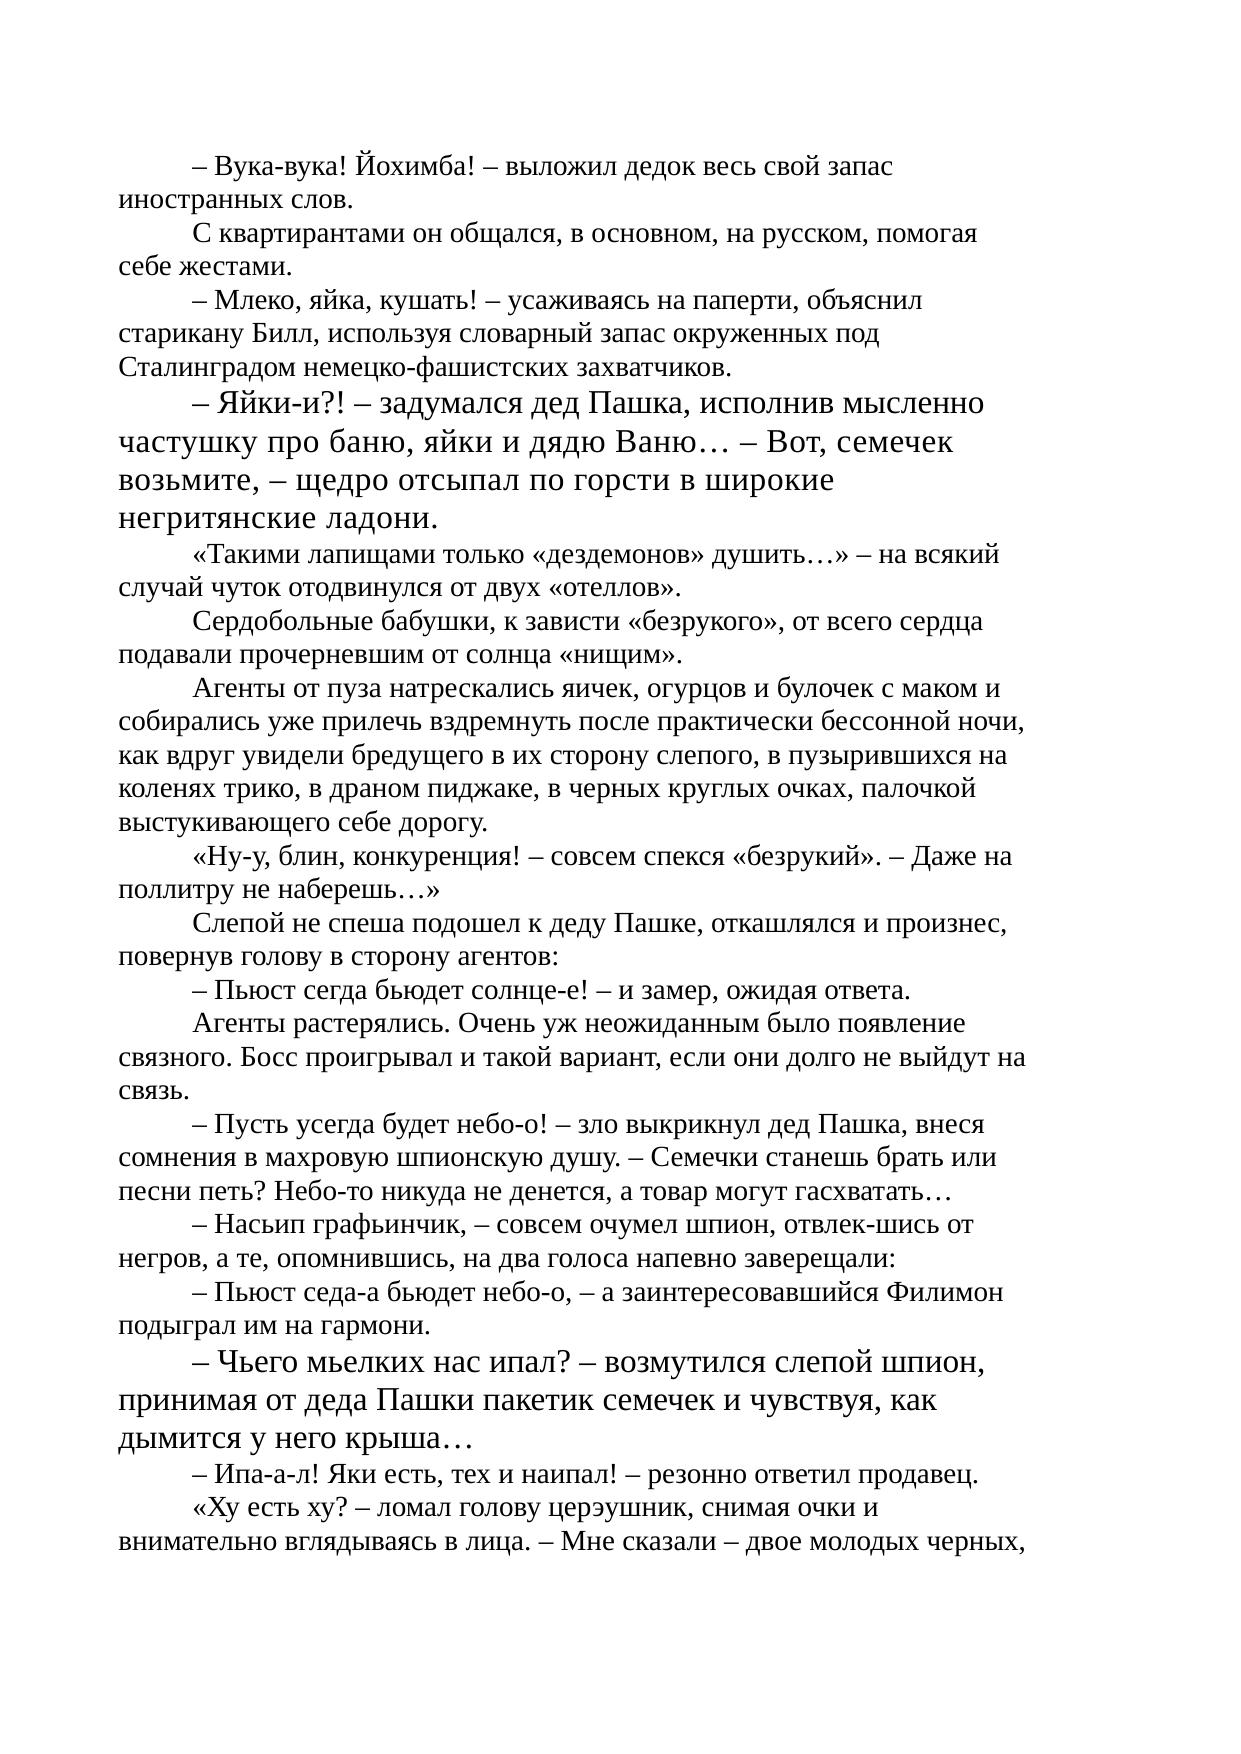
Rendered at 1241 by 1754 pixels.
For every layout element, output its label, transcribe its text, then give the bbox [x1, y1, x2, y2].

text «Ху есть ху? – ломал голову церэушник, снимая очки и внимательно вглядываясь в лица. – Мне сказали – двое молодых черных, [118, 1489, 1033, 1556]
text – Чьего мьелких нас ипал? – возмутился слепой шпион, принимая от деда Пашки пакетик семечек и чувствуя, как дымится у него крыша… [118, 1341, 1033, 1456]
text Агенты от пуза натрескались яичек, огурцов и булочек с маком и собирались уже прилечь вздремнуть после практически бессонной ночи, как вдруг увидели бредущего в их сторону слепого, в пузырившихся на коленях трико, в драном пиджаке, в черных круглых очках, палочкой выстукивающего себе дорогу. [118, 670, 1033, 838]
text – Ипа-а-л! Яки есть, тех и наипал! – резонно ответил продавец. [118, 1456, 1033, 1489]
text – Пьюст седа-а бьюдет небо-о, – а заинтересовавшийся Филимон подыграл им на гармони. [118, 1274, 1033, 1341]
text Сердобольные бабушки, к зависти «безрукого», от всего сердца подавали прочерневшим от солнца «нищим». [118, 603, 1033, 670]
text – Пусть усегда будет небо-о! – зло выкрикнул дед Пашка, внеся сомнения в махровую шпионскую душу. – Семечки станешь брать или песни петь? Небо-то никуда не денется, а товар могут гасхватать… [118, 1106, 1033, 1207]
text «Такими лапищами только «дездемонов» душить…» – на всякий случай чуток отодвинулся от двух «отеллов». [118, 536, 1033, 603]
text С квартирантами он общался, в основном, на русском, помогая себе жестами. [118, 215, 1033, 282]
text – Яйки-и?! – задумался дед Пашка, исполнив мысленно частушку про баню, яйки и дядю Ваню… – Вот, семечек возьмите, – щедро отсыпал по горсти в широкие негритянские ладони. [118, 382, 1033, 536]
text – Вука-вука! Йохимба! – выложил дедок весь свой запас иностранных слов. [118, 148, 1033, 215]
text «Ну-у, блин, конкуренция! – совсем спекся «безрукий». – Даже на поллитру не наберешь…» [118, 838, 1033, 905]
text Агенты растерялись. Очень уж неожиданным было появление связного. Босс проигрывал и такой вариант, если они долго не выйдут на связь. [118, 1005, 1033, 1106]
text – Млеко, яйка, кушать! – усаживаясь на паперти, объяснил старикану Билл, используя словарный запас окруженных под Сталинградом немецко-фашистских захватчиков. [118, 282, 1033, 382]
text – Насьип графьинчик, – совсем очумел шпион, отвлек-шись от негров, а те, опомнившись, на два голоса напевно заверещали: [118, 1207, 1033, 1274]
text Слепой не спеша подошел к деду Пашке, откашлялся и произнес, повернув голову в сторону агентов: [118, 905, 1033, 972]
text – Пьюст сегда бьюдет солнце-е! – и замер, ожидая ответа. [118, 972, 1033, 1005]
